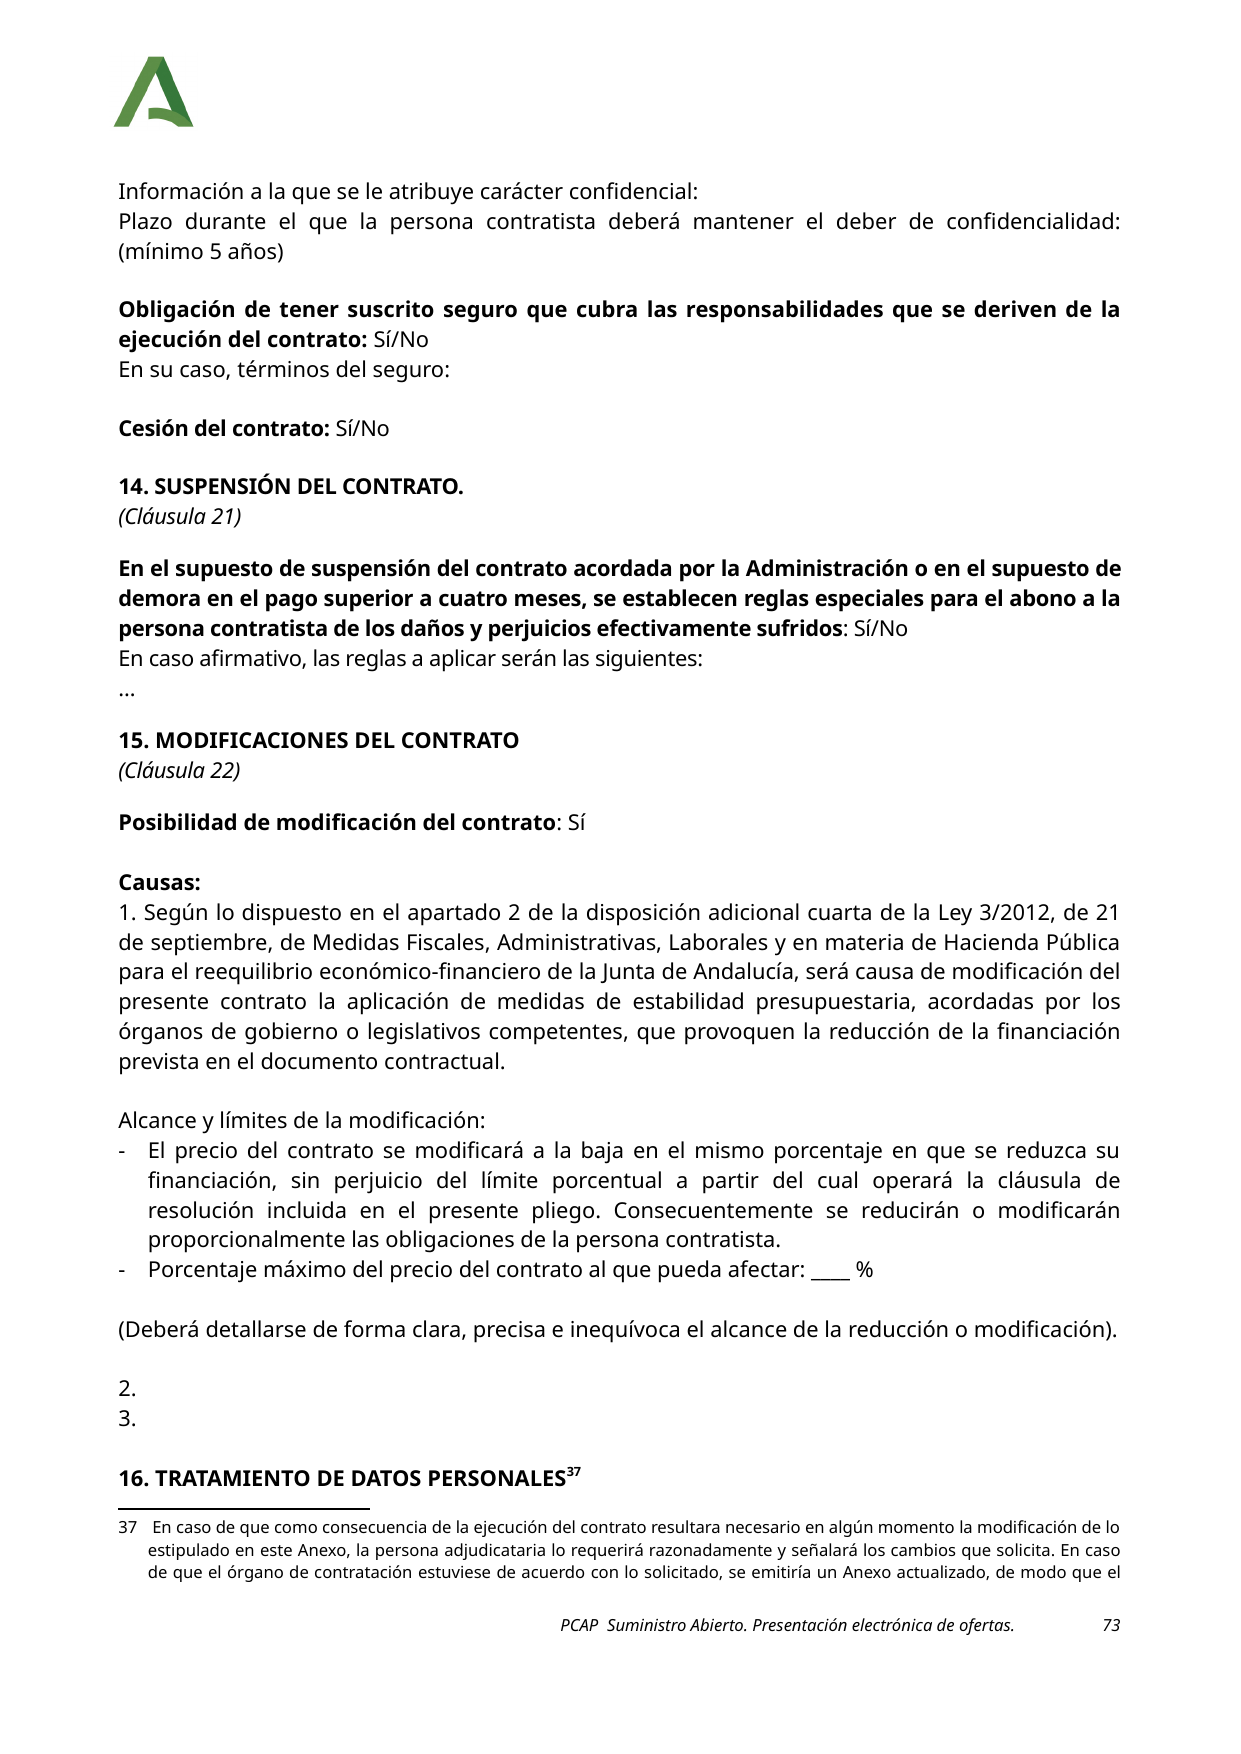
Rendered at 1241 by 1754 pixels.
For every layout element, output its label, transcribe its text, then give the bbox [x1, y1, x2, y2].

text 3. [118, 1403, 1122, 1433]
text 14. SUSPENSIÓN DEL CONTRATO. [118, 471, 1122, 501]
text (Cláusula 21) [118, 501, 1122, 531]
text 2. [118, 1373, 1122, 1403]
text 16. TRATAMIENTO DE DATOS PERSONALES [118, 1463, 1122, 1493]
text En caso afirmativo, las reglas a aplicar serán las siguientes: [118, 643, 1122, 673]
text Obligación de tener suscrito seguro que cubra las responsabilidades que se deriven de la ejecución del contrato: Sí/No [118, 294, 1122, 354]
text En el supuesto de suspensión del contrato acordada por la Administración o en el supuesto de demora en el pago superior a cuatro meses, se establecen reglas especiales para el abono a la persona contratista de los daños y perjuicios efectivamente sufridos: Sí/No [118, 553, 1122, 643]
picture [109, 52, 198, 131]
text (Cláusula 22) [118, 755, 1122, 785]
text 1. Según lo dispuesto en el apartado 2 de la disposición adicional cuarta de la Ley 3/2012, de 21 de septiembre, de Medidas Fiscales, Administrativas, Laborales y en materia de Hacienda Pública para el reequilibrio económico-financiero de la Junta de Andalucía, será causa de modificación del presente contrato la aplicación de medidas de estabilidad presupuestaria, acordadas por los órganos de gobierno o legislativos competentes, que provoquen la reducción de la financiación prevista en el documento contractual. [118, 897, 1122, 1076]
text (Deberá detallarse de forma clara, precisa e inequívoca el alcance de la reducción o modificación). [118, 1314, 1122, 1344]
text … [118, 673, 1122, 702]
text - Porcentaje máximo del precio del contrato al que pueda afectar: ____ % [118, 1254, 1122, 1284]
text Alcance y límites de la modificación: [118, 1105, 1122, 1135]
text - El precio del contrato se modificará a la baja en el mismo porcentaje en que se reduzca su financiación, sin perjuicio del límite porcentual a partir del cual operará la cláusula de resolución incluida en el presente pliego. Consecuentemente se reducirán o modificarán proporcionalmente las obligaciones de la persona contratista. [118, 1135, 1122, 1254]
text En caso de que como consecuencia de la ejecución del contrato resultara necesario en algún momento la modificación de lo estipulado en este Anexo, la persona adjudicataria lo requerirá razonadamente y señalará los cambios que solicita. En caso de que el órgano de contratación estuviese de acuerdo con lo solicitado, se emitiría un Anexo actualizado, de modo que el [118, 1516, 1122, 1584]
text Causas: [118, 867, 1122, 897]
text 15. MODIFICACIONES DEL CONTRATO [118, 725, 1122, 755]
text Plazo durante el que la persona contratista deberá mantener el deber de confidencialidad: (mínimo 5 años) [118, 206, 1122, 266]
text Cesión del contrato: Sí/No [118, 413, 1122, 442]
text Información a la que se le atribuye carácter confidencial: [118, 176, 1122, 206]
text En su caso, términos del seguro: [118, 354, 1122, 384]
text Posibilidad de modificación del contrato: Sí [118, 807, 1122, 837]
